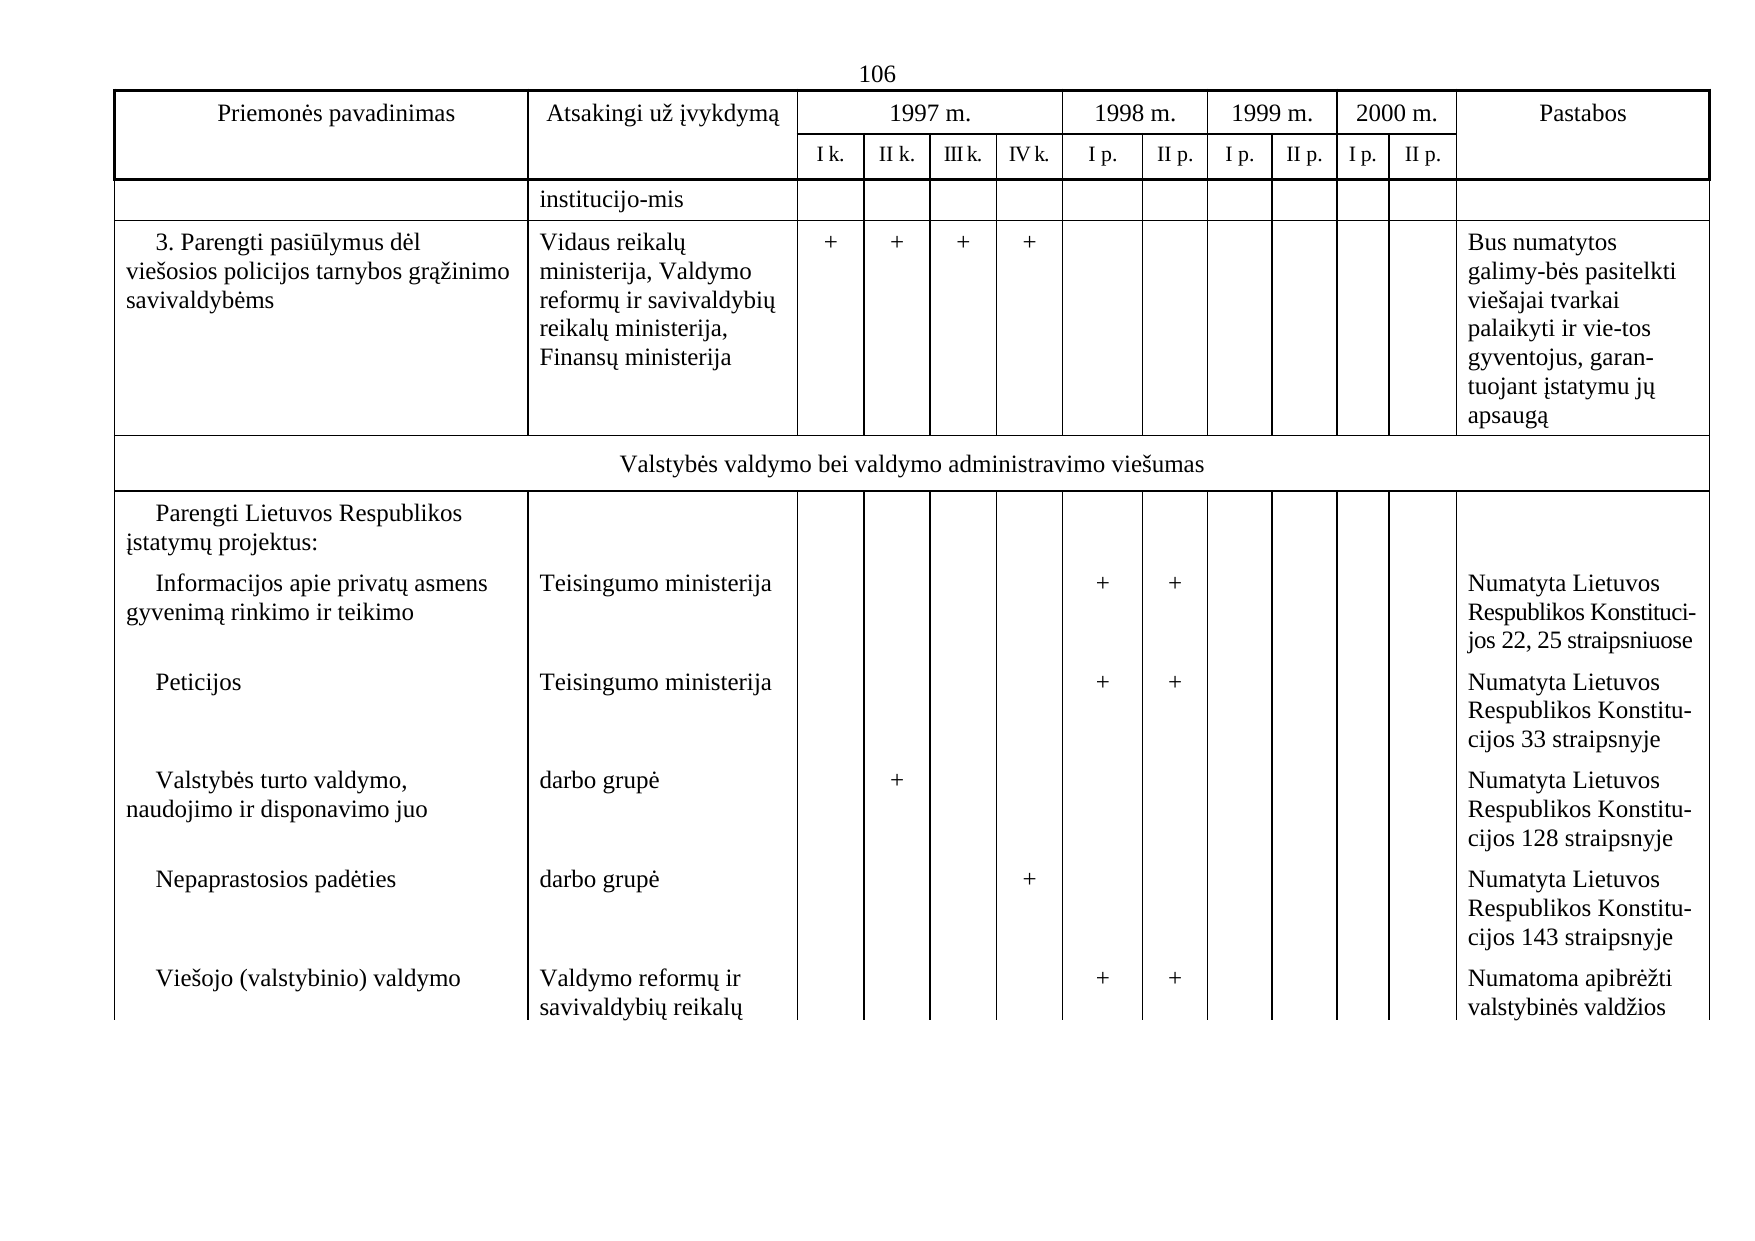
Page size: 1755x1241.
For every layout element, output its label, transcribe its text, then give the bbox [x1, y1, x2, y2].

table_cell III k. [931, 135, 996, 178]
table_cell [1143, 759, 1207, 858]
table_header 1998 m. [1063, 92, 1207, 133]
table_cell [1338, 492, 1388, 562]
table_cell I p. [1063, 135, 1142, 178]
table_cell [798, 181, 863, 219]
table_cell Viešojo (valstybinio) valdymo [115, 957, 527, 1020]
table_cell [931, 562, 996, 660]
table_cell [1390, 492, 1456, 562]
table_cell [1273, 660, 1336, 759]
table_header 2000 m. [1338, 92, 1456, 133]
table_cell IV k. [997, 135, 1062, 178]
table_cell + [865, 759, 929, 858]
table_cell [1390, 660, 1456, 759]
table_cell [1457, 133, 1708, 178]
table_cell [865, 562, 929, 660]
table_cell [1208, 858, 1271, 957]
table_cell [997, 492, 1062, 562]
table_cell [1063, 759, 1142, 858]
table_cell [865, 181, 929, 219]
table_cell [1273, 492, 1336, 562]
table_cell [116, 133, 527, 178]
table_cell [1208, 957, 1271, 1020]
table_cell II p. [1390, 135, 1456, 178]
table_cell [931, 759, 996, 858]
table_cell [997, 660, 1062, 759]
table_header 1999 m. [1208, 92, 1336, 133]
table_cell [1143, 181, 1207, 219]
table_cell Teisingumo ministerija [529, 562, 797, 660]
table_cell Parengti Lietuvos Respublikos įstatymų projektus: [115, 492, 527, 562]
table_cell [529, 133, 797, 178]
table_cell I p. [1338, 135, 1388, 178]
table_cell Nepaprastosios padėties [115, 858, 527, 957]
table_cell [865, 660, 929, 759]
table_cell [1338, 562, 1388, 660]
table_cell 3. Parengti pasiūlymus dėl viešosios policijos tarnybos grąžinimo savivaldybėms [115, 221, 527, 435]
table_cell [997, 759, 1062, 858]
table_cell Peticijos [115, 660, 527, 759]
table_cell [1273, 858, 1336, 957]
table_cell [1273, 181, 1336, 219]
table_cell [1390, 562, 1456, 660]
table_cell [1390, 957, 1456, 1020]
table_cell [1143, 221, 1207, 435]
table_cell [1390, 181, 1456, 219]
table_cell [1063, 858, 1142, 957]
table_cell [1390, 221, 1456, 435]
table_cell II k. [865, 135, 929, 178]
table_cell [798, 957, 863, 1020]
table_cell I p. [1208, 135, 1271, 178]
table_cell [1457, 492, 1709, 562]
table_cell [1143, 492, 1207, 562]
table_cell [1338, 957, 1388, 1020]
table_cell [1338, 858, 1388, 957]
table_cell II p. [1143, 135, 1207, 178]
table_cell Numatoma apibrėžti valstybinės valdžios [1457, 957, 1709, 1020]
table_cell [931, 181, 996, 219]
table_cell [1338, 660, 1388, 759]
table_cell + [1143, 957, 1207, 1020]
table_cell [865, 858, 929, 957]
table_cell + [931, 221, 996, 435]
table_cell [115, 181, 527, 219]
table_cell [1063, 221, 1142, 435]
table_cell + [1063, 660, 1142, 759]
table_cell Numatyta Lietuvos Respublikos Konstitu-cijos 128 straipsnyje [1457, 759, 1709, 858]
table_header 1997 m. [798, 92, 1062, 133]
table_header Priemonės pavadinimas [116, 92, 527, 133]
table_cell Valdymo reformų ir savivaldybių reikalų [529, 957, 797, 1020]
table_cell darbo grupė [529, 759, 797, 858]
table_cell II p. [1273, 135, 1336, 178]
table_cell [1208, 562, 1271, 660]
table_cell Bus numatytos galimy-bės pasitelkti viešajai tvarkai palaikyti ir vie-tos gyventojus, garan-tuojant įstatymu jų apsaugą [1457, 221, 1709, 435]
table_cell Numatyta Lietuvos Respublikos Konstitu-cijos 33 straipsnyje [1457, 660, 1709, 759]
table_cell [1143, 858, 1207, 957]
table_cell [529, 492, 797, 562]
table_cell [798, 858, 863, 957]
table_cell [1063, 181, 1142, 219]
table_cell + [1143, 562, 1207, 660]
table_cell [1338, 221, 1388, 435]
table_cell I k. [798, 135, 863, 178]
table_cell + [1063, 562, 1142, 660]
table_cell institucijo-mis [529, 181, 797, 219]
table_cell [931, 858, 996, 957]
table_cell Numatyta Lietuvos Respublikos Konstituci-jos 22, 25 straipsniuose [1457, 562, 1709, 660]
table_cell darbo grupė [529, 858, 797, 957]
table_cell [1390, 858, 1456, 957]
table_cell Numatyta Lietuvos Respublikos Konstitu-cijos 143 straipsnyje [1457, 858, 1709, 957]
table_cell [1273, 759, 1336, 858]
table_cell + [997, 858, 1062, 957]
table_cell + [1143, 660, 1207, 759]
table_cell [931, 957, 996, 1020]
table_cell + [798, 221, 863, 435]
table_cell [1338, 181, 1388, 219]
table_cell [931, 492, 996, 562]
table_cell + [1063, 957, 1142, 1020]
table_cell [1457, 181, 1709, 219]
table_cell [1273, 957, 1336, 1020]
table_cell Vidaus reikalų ministerija, Valdymo reformų ir savivaldybių reikalų ministerija, Finansų ministerija [529, 221, 797, 435]
table_cell Valstybės turto valdymo, naudojimo ir disponavimo juo [115, 759, 527, 858]
table_cell [1208, 759, 1271, 858]
table_cell [798, 759, 863, 858]
table_cell [997, 562, 1062, 660]
table_cell [798, 492, 863, 562]
table_cell [798, 660, 863, 759]
table_cell [1208, 660, 1271, 759]
table_cell [1063, 492, 1142, 562]
table_header Pastabos [1457, 92, 1708, 133]
table_cell [997, 957, 1062, 1020]
table_cell [865, 492, 929, 562]
table_cell [1208, 492, 1271, 562]
table_cell [1208, 221, 1271, 435]
table_cell Teisingumo ministerija [529, 660, 797, 759]
table_header Atsakingi už įvykdymą [529, 92, 797, 133]
table_cell [865, 957, 929, 1020]
table_cell [798, 562, 863, 660]
table_cell [1338, 759, 1388, 858]
table_cell Informacijos apie privatų asmens gyvenimą rinkimo ir teikimo [115, 562, 527, 660]
table_cell [1390, 759, 1456, 858]
table_cell + [997, 221, 1062, 435]
table_cell [1208, 181, 1271, 219]
table_cell Valstybės valdymo bei valdymo administravimo viešumas [115, 436, 1709, 490]
table_cell + [865, 221, 929, 435]
table_cell [931, 660, 996, 759]
table_cell [997, 181, 1062, 219]
table_cell [1273, 221, 1336, 435]
table_cell [1273, 562, 1336, 660]
